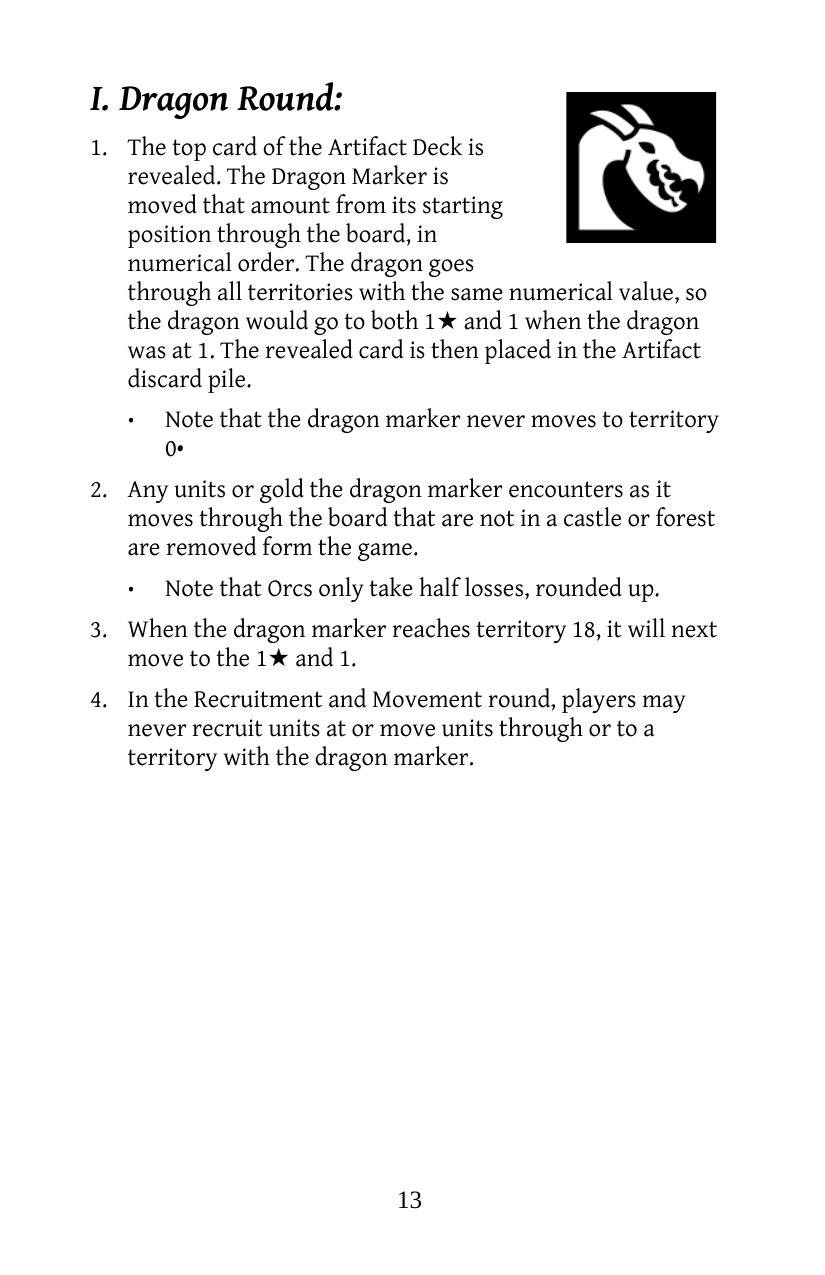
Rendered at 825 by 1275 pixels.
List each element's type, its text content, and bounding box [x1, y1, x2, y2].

list Any units or gold the dragon marker encounters as it moves through the board that are not in a castle or forest are removed form the game. [90, 476, 735, 563]
picture [566, 92, 717, 243]
list When the dragon marker reaches territory 18, it will next move to the 1★ and 1. [90, 616, 735, 674]
list Note that Orcs only take half losses, rounded up. [127, 575, 735, 604]
subtitle I. Dragon Round: [90, 78, 735, 121]
list In the Recruitment and Movement round, players may never recruit units at or move units through or to a territory with the dragon marker. [90, 686, 735, 772]
list Note that the dragon marker never moves to territory 0• [127, 406, 735, 464]
list The top card of the Artifact Deck is revealed. The Dragon Marker is moved that amount from its starting position through the board, in numerical order. The dragon goes through all territories with the same numerical value, so the dragon would go to both 1★ and 1 when the dragon was at 1. The revealed card is then placed in the Artifact discard pile. [90, 133, 735, 394]
